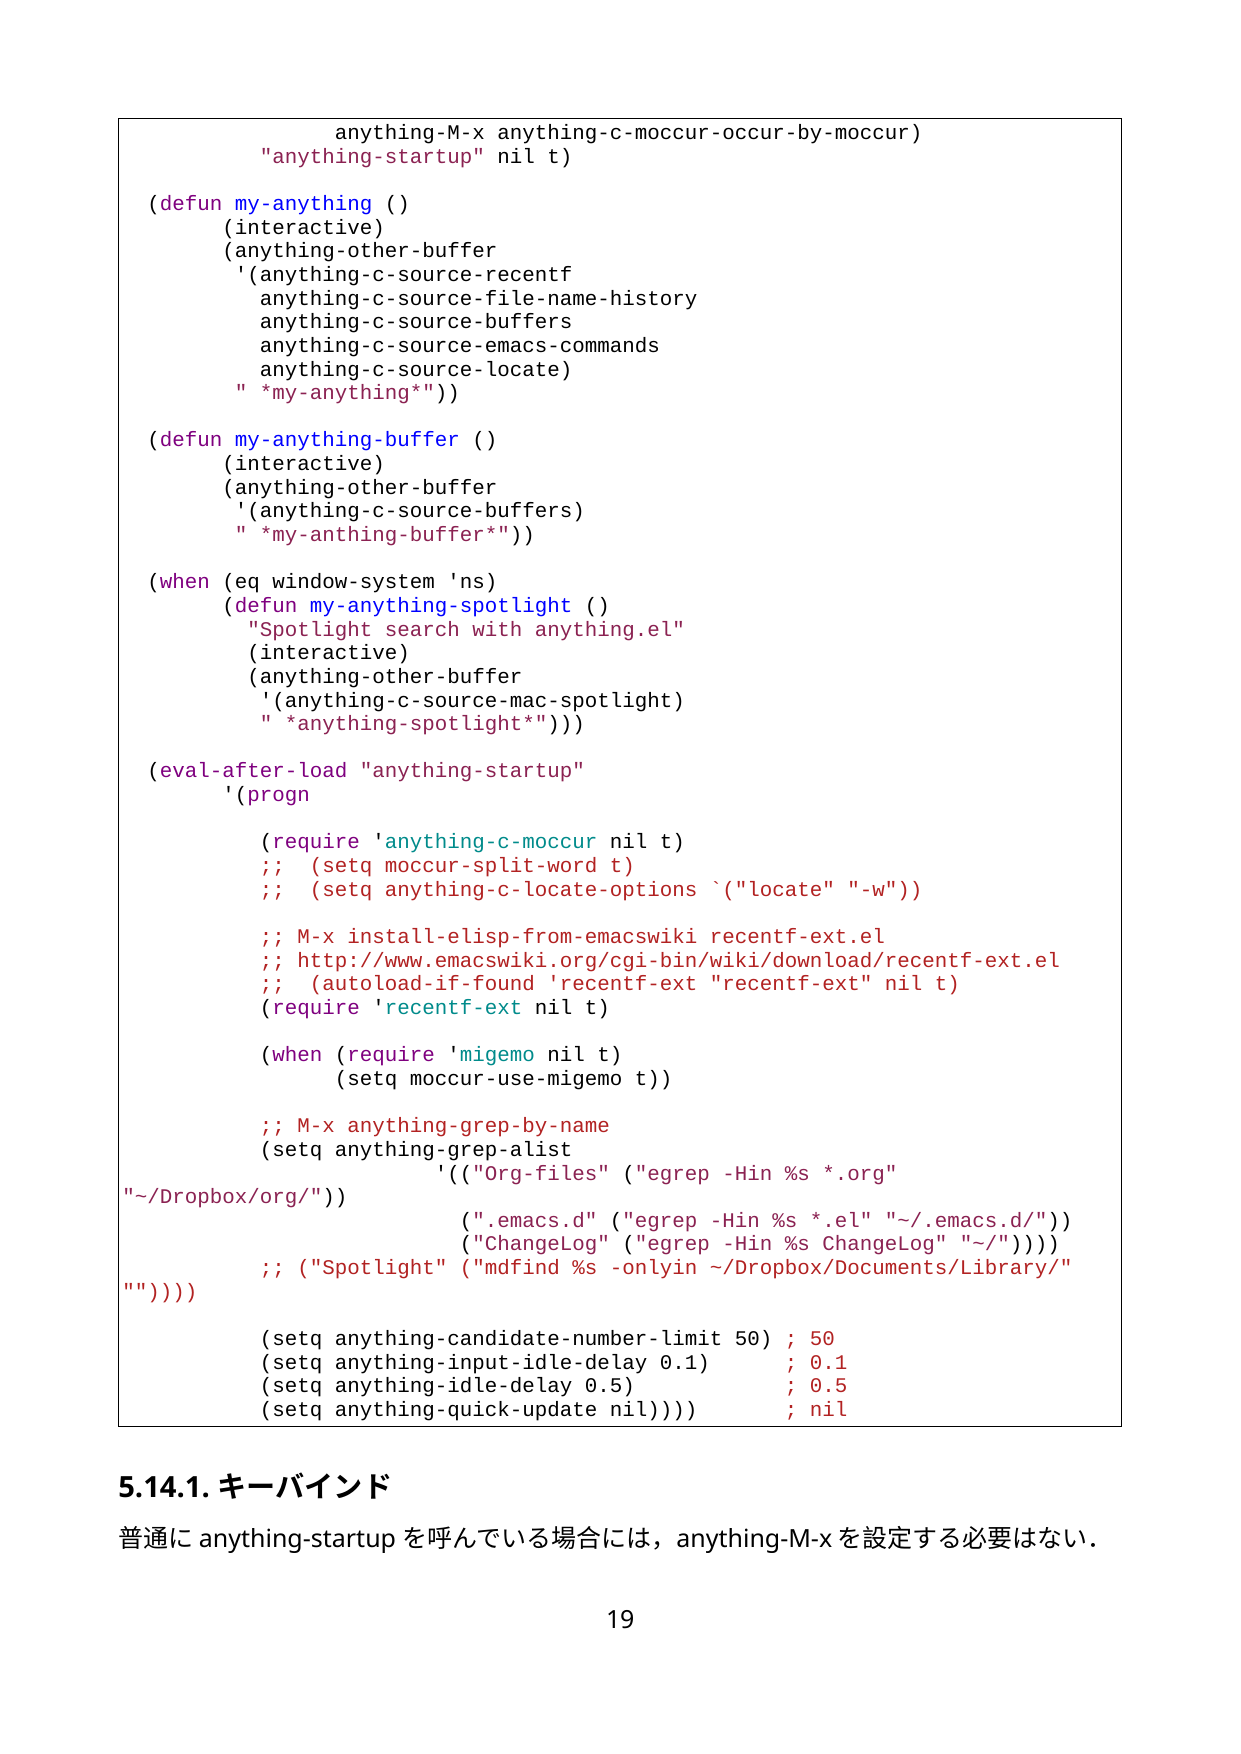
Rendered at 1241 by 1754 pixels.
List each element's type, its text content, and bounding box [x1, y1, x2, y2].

text '(anything-c-source-buffers) [119, 496, 1121, 520]
text " *my-anthing-buffer*")) [119, 520, 1121, 544]
text ;; ("Spotlight" ("mdfind %s -onlyin ~/Dropbox/Documents/Library/" "")))) [119, 1253, 1121, 1300]
text (anything-other-buffer [119, 236, 1121, 260]
text anything-c-source-locate) [119, 354, 1121, 378]
text (eval-after-load "anything-startup" [119, 757, 1121, 780]
text " *my-anything*")) [119, 378, 1121, 402]
text anything-c-source-file-name-history [119, 284, 1121, 307]
text ;; (setq moccur-split-word t) [119, 851, 1121, 875]
text (setq anything-idle-delay 0.5) ; 0.5 [119, 1371, 1121, 1395]
subtitle キーバインド [118, 1464, 1122, 1506]
text "anything-startup" nil t) [119, 142, 1121, 165]
text ;; M-x install-elisp-from-emacswiki recentf-ext.el [119, 922, 1121, 946]
text (setq anything-grep-alist [119, 1135, 1121, 1158]
text ;; (autoload-if-found 'recentf-ext "recentf-ext" nil t) [119, 969, 1121, 993]
text '(anything-c-source-mac-spotlight) [119, 686, 1121, 709]
text (interactive) [119, 213, 1121, 236]
text (defun my-anything-buffer () [119, 426, 1121, 449]
text 普通に anything-startup を呼んでいる場合には，anything-M-xを設定する必要はない． [118, 1519, 1122, 1555]
text (interactive) [119, 449, 1121, 473]
text ("ChangeLog" ("egrep -Hin %s ChangeLog" "~/")))) [119, 1229, 1121, 1253]
text '(anything-c-source-recentf [119, 260, 1121, 284]
text (setq anything-candidate-number-limit 50) ; 50 [119, 1324, 1121, 1348]
text anything-c-source-buffers [119, 307, 1121, 331]
text (interactive) [119, 638, 1121, 662]
text '(progn [119, 780, 1121, 804]
text (defun my-anything () [119, 189, 1121, 213]
text ;; http://www.emacswiki.org/cgi-bin/wiki/download/recentf-ext.el [119, 946, 1121, 969]
text (setq moccur-use-migemo t)) [119, 1064, 1121, 1088]
text (setq anything-quick-update nil)))) ; nil [119, 1395, 1121, 1426]
text (require 'anything-c-moccur nil t) [119, 827, 1121, 851]
text (when (require 'migemo nil t) [119, 1040, 1121, 1064]
text ;; (setq anything-c-locate-options `("locate" "-w")) [119, 875, 1121, 898]
text '(("Org-files" ("egrep -Hin %s *.org" "~/Dropbox/org/")) [119, 1158, 1121, 1206]
text (setq anything-input-idle-delay 0.1) ; 0.1 [119, 1348, 1121, 1371]
text (anything-other-buffer [119, 473, 1121, 496]
text anything-M-x anything-c-moccur-occur-by-moccur) [119, 119, 1121, 142]
text " *anything-spotlight*"))) [119, 709, 1121, 733]
text (defun my-anything-spotlight () [119, 591, 1121, 615]
text "Spotlight search with anything.el" [119, 615, 1121, 638]
text ;; M-x anything-grep-by-name [119, 1111, 1121, 1135]
text (when (eq window-system 'ns) [119, 567, 1121, 591]
text (require 'recentf-ext nil t) [119, 993, 1121, 1017]
text (anything-other-buffer [119, 662, 1121, 686]
text (".emacs.d" ("egrep -Hin %s *.el" "~/.emacs.d/")) [119, 1206, 1121, 1229]
text anything-c-source-emacs-commands [119, 331, 1121, 354]
